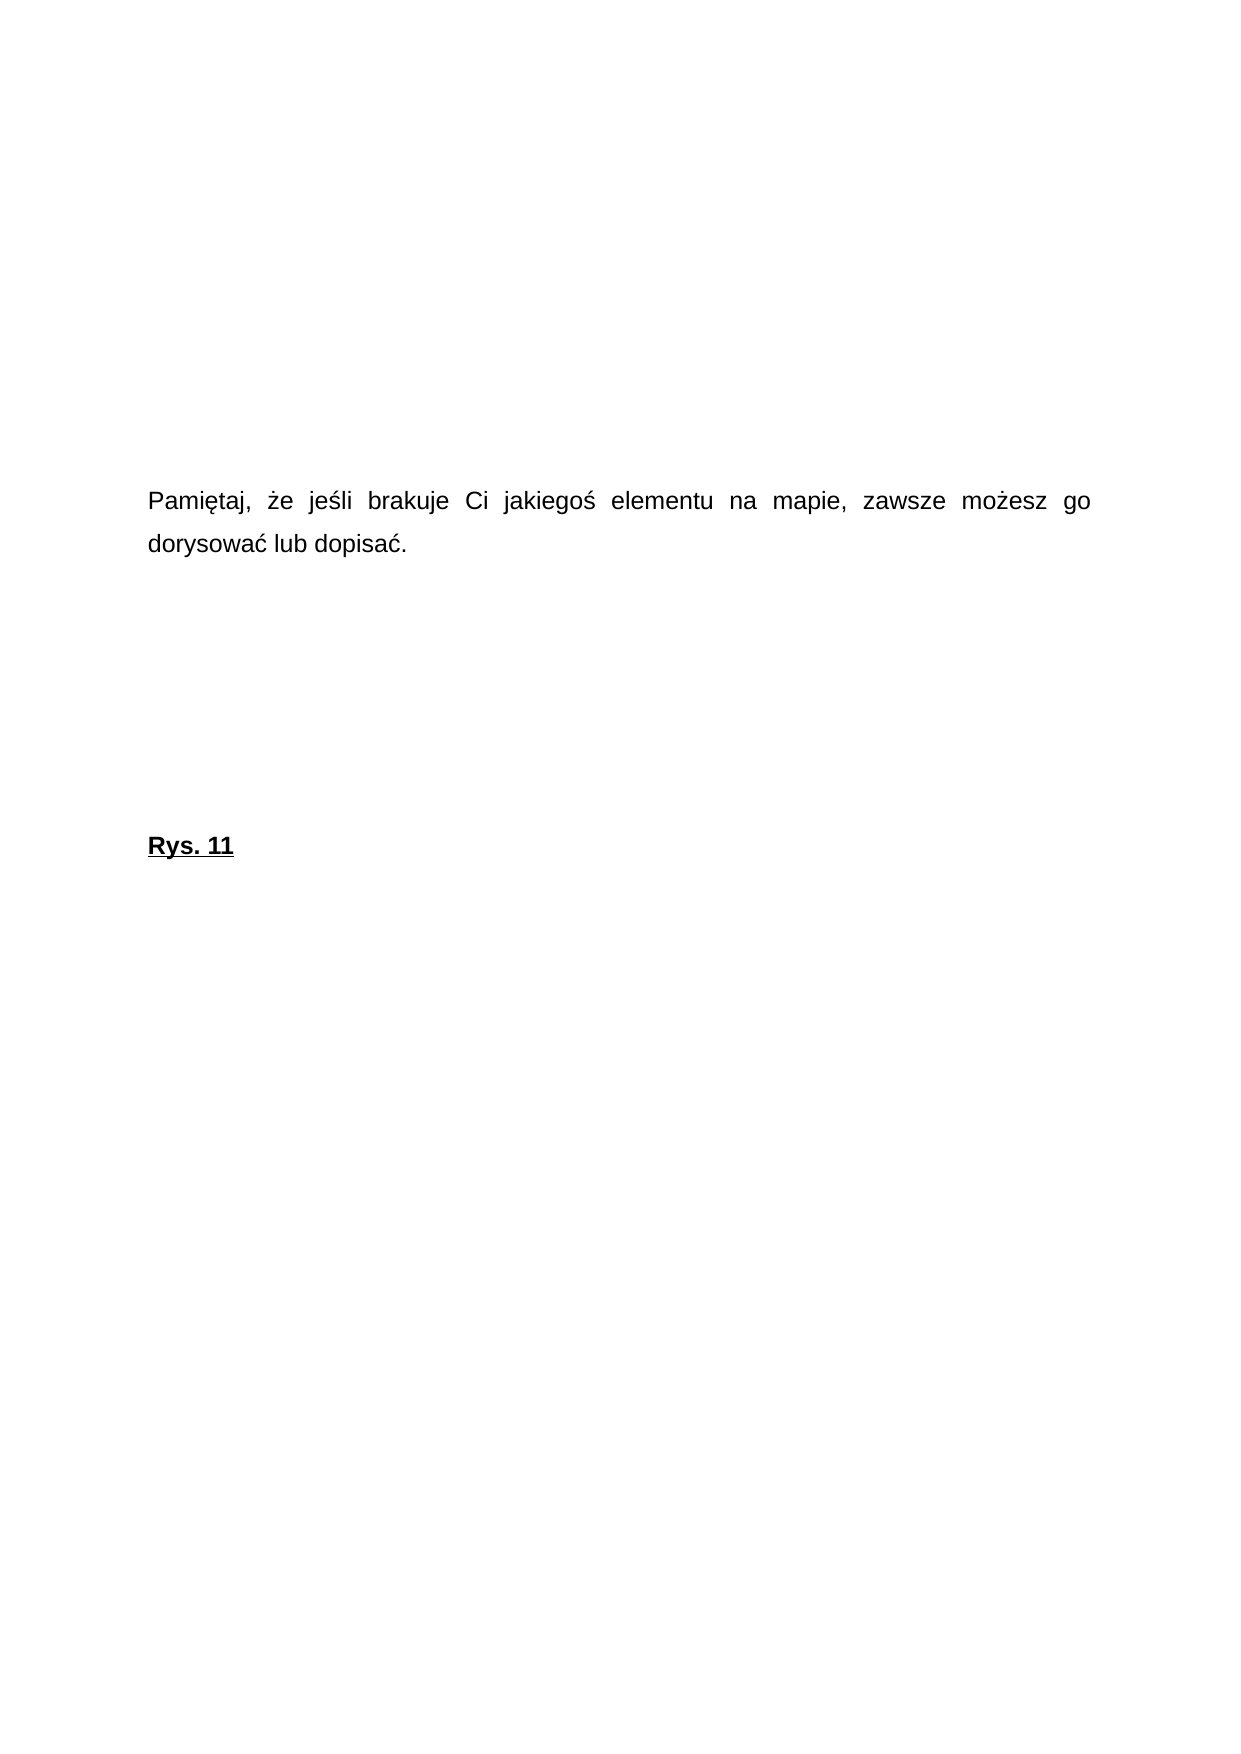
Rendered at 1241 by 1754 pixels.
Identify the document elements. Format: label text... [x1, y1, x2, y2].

text Rys. 11 [148, 831, 1092, 860]
text Pamiętaj, że jeśli brakuje Ci jakiegoś elementu na mapie, zawsze możesz go dorysować lub dopisać. [148, 486, 1092, 558]
